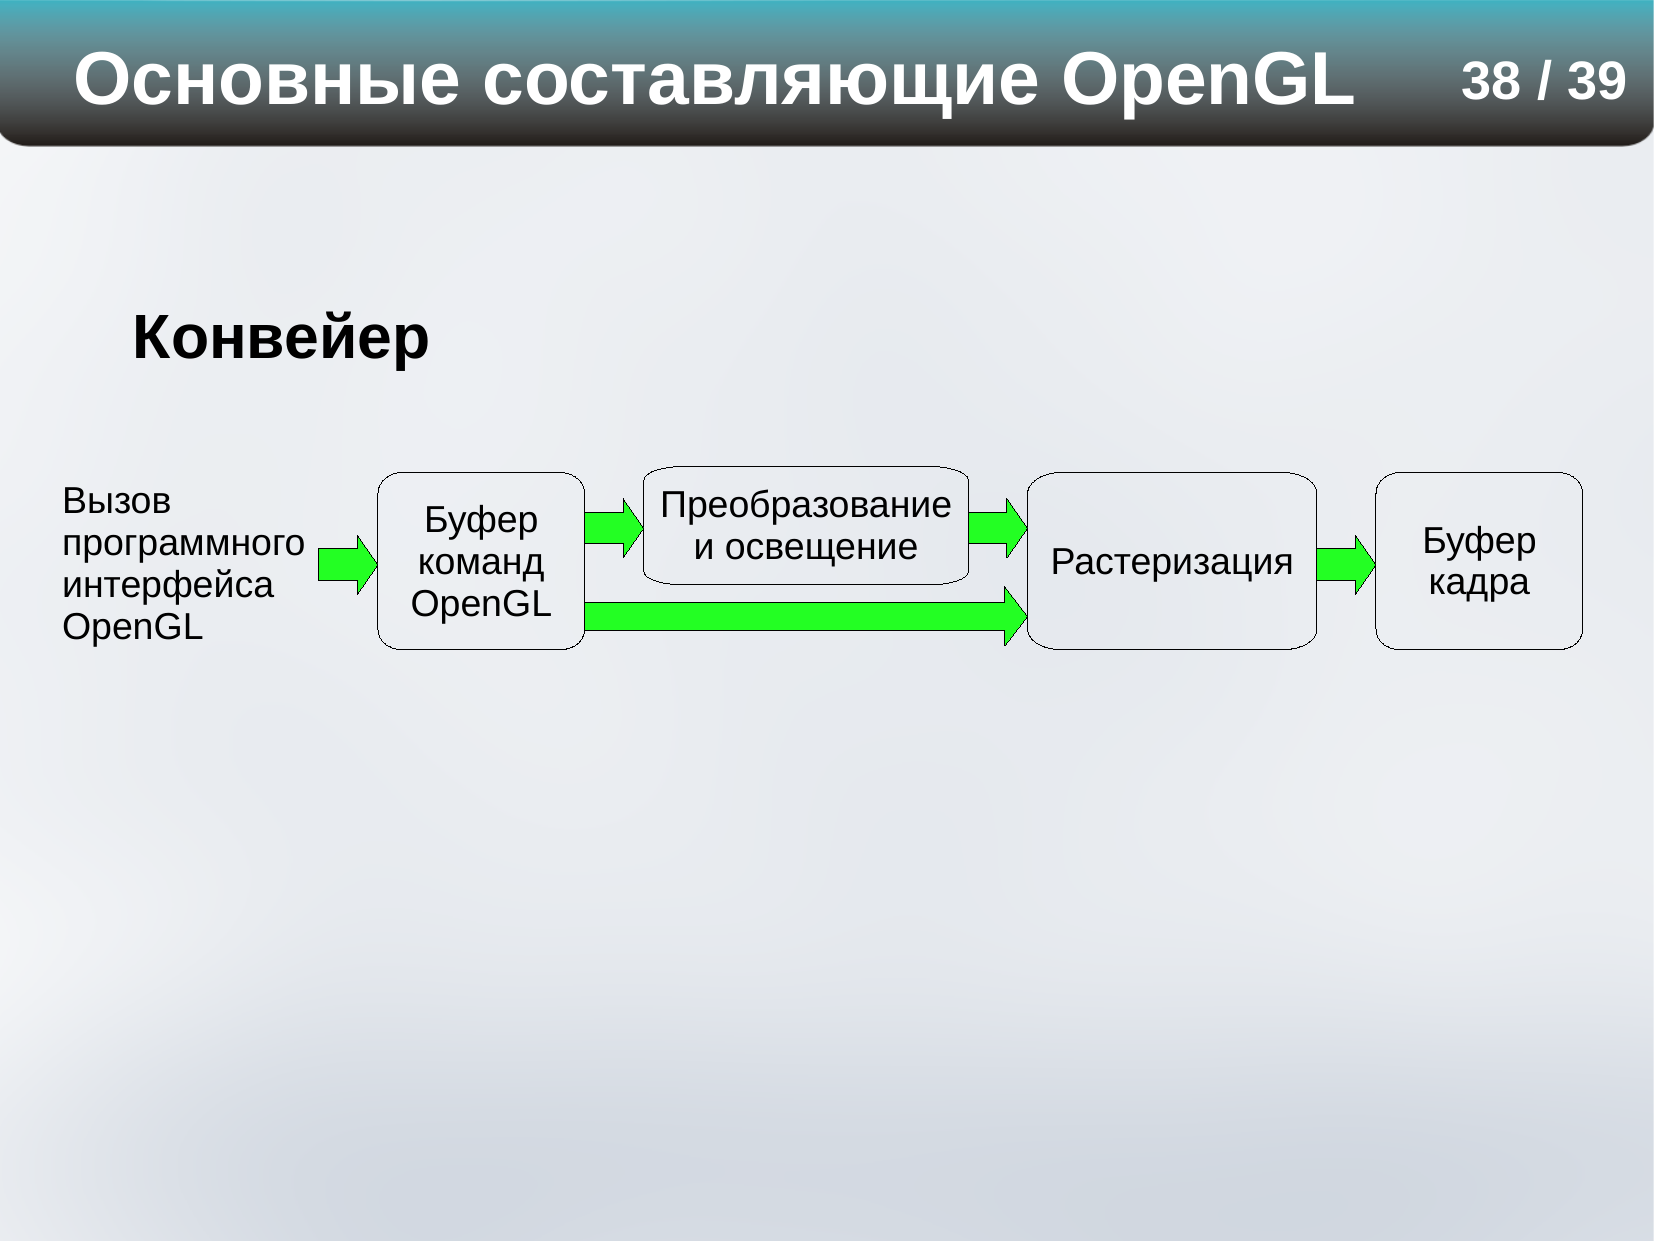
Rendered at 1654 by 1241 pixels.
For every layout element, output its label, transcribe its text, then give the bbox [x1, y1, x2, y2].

picture [0, 0, 1654, 1241]
text_box Преобразование и освещение [643, 466, 969, 585]
text_box Растеризация [1027, 472, 1317, 650]
text_box Буфер кадра [1375, 472, 1583, 650]
text_box Буфер команд OpenGL [377, 472, 585, 650]
text_box [1316, 535, 1376, 595]
text_box [968, 498, 1028, 558]
text_box Вызов программного интерфейса OpenGL [47, 472, 325, 656]
text_box <номер> / 39 [1446, 42, 1654, 179]
text_box Основные составляющие OpenGL [59, 29, 1418, 129]
text_box [318, 535, 378, 595]
text_box Конвейер [118, 259, 1595, 345]
text_box [584, 498, 644, 558]
text_box [584, 586, 1028, 646]
